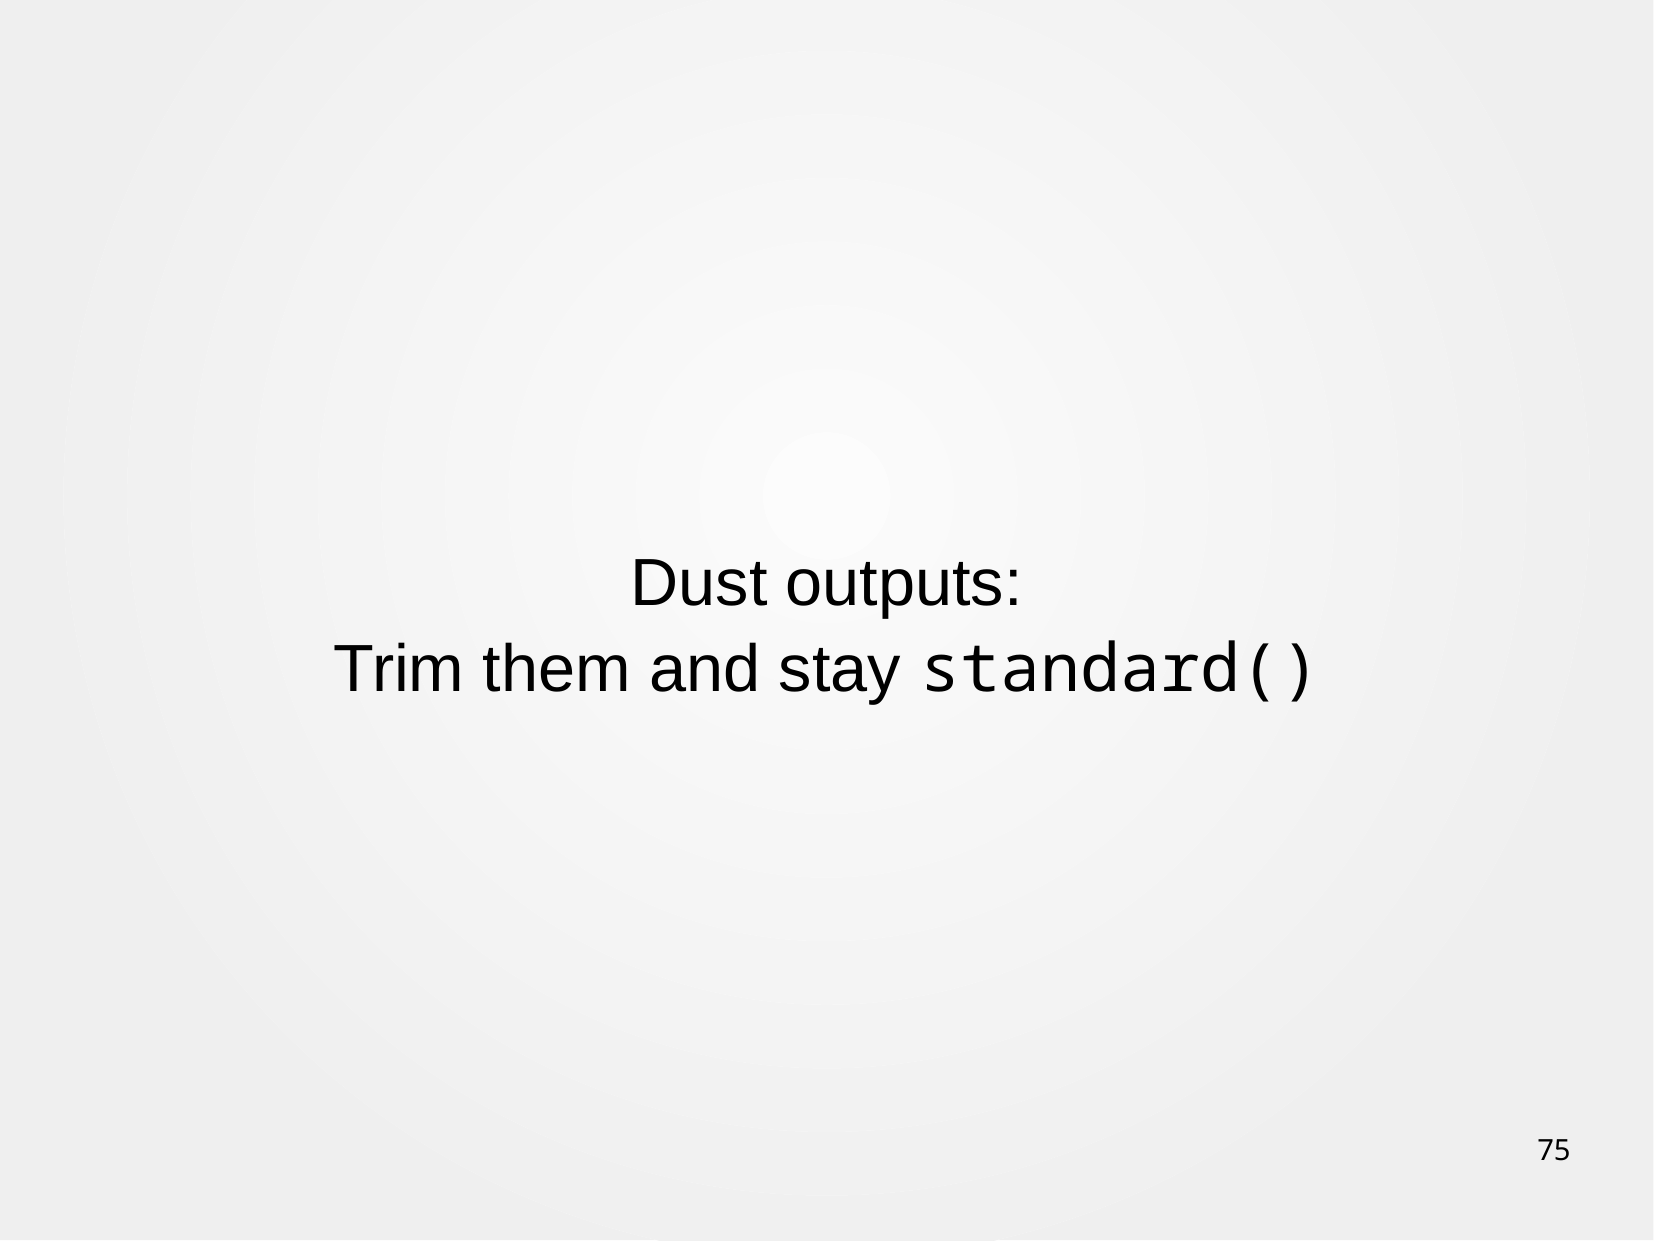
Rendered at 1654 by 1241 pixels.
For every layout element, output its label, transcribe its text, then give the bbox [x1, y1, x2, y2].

text_box Dust outputs: Trim them and stay standard() [243, 537, 1410, 706]
